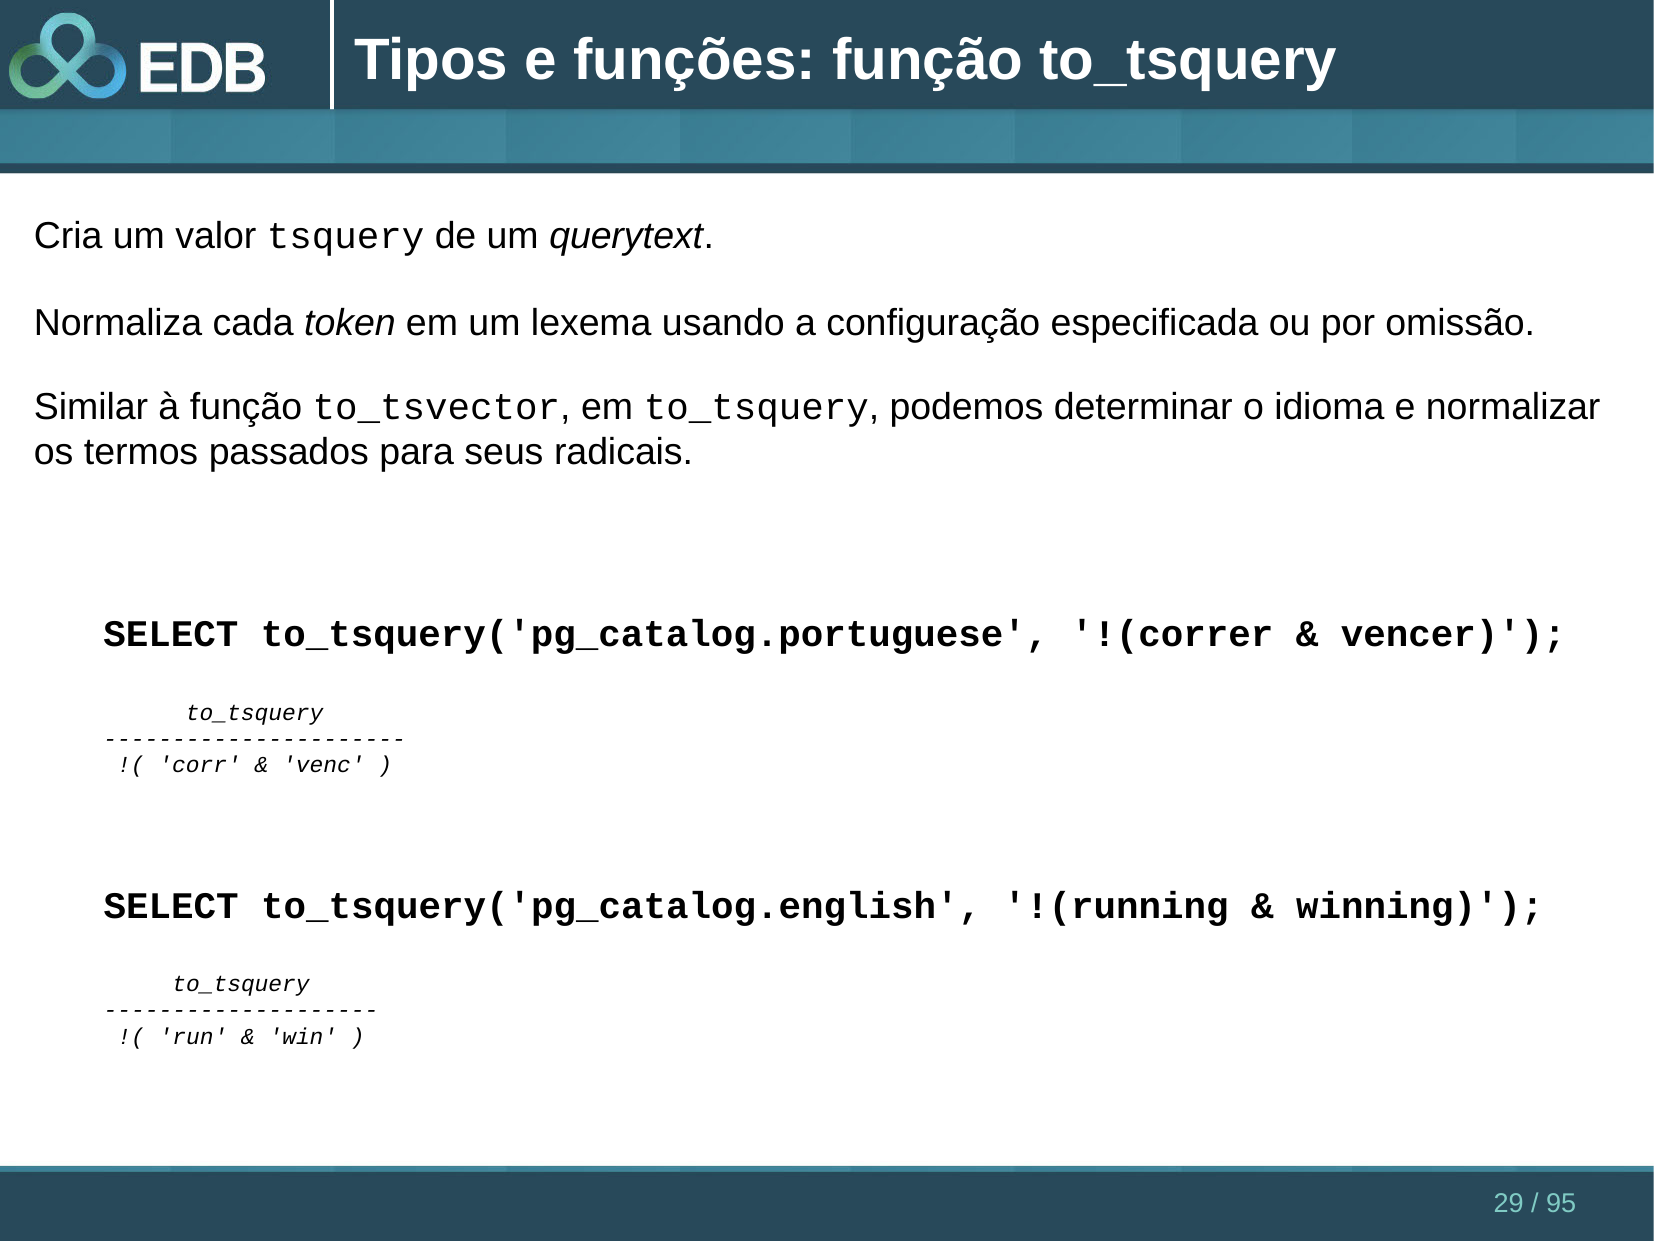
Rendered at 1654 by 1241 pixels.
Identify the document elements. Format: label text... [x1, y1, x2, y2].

picture [0, 0, 1654, 1241]
title Tipos e funções: função to_tsquery [354, 26, 1595, 92]
text_box Cria um valor tsquery de um querytext. Normaliza cada token em um lexema usando a configuração especificada ou por omissão. Similar à função to_tsvector, em to_tsquery, podemos determinar o idioma e normalizar os termos passados para seus radicais. [19, 206, 1625, 495]
text_box SELECT to_tsquery('pg_catalog.portuguese', '!(correr & vencer)'); to_tsquery ---------------------- !( 'corr' & 'venc' ) [88, 608, 1595, 787]
text_box SELECT to_tsquery('pg_catalog.english', '!(running & winning)'); to_tsquery -------------------- !( 'run' & 'win' ) [88, 880, 1565, 1059]
